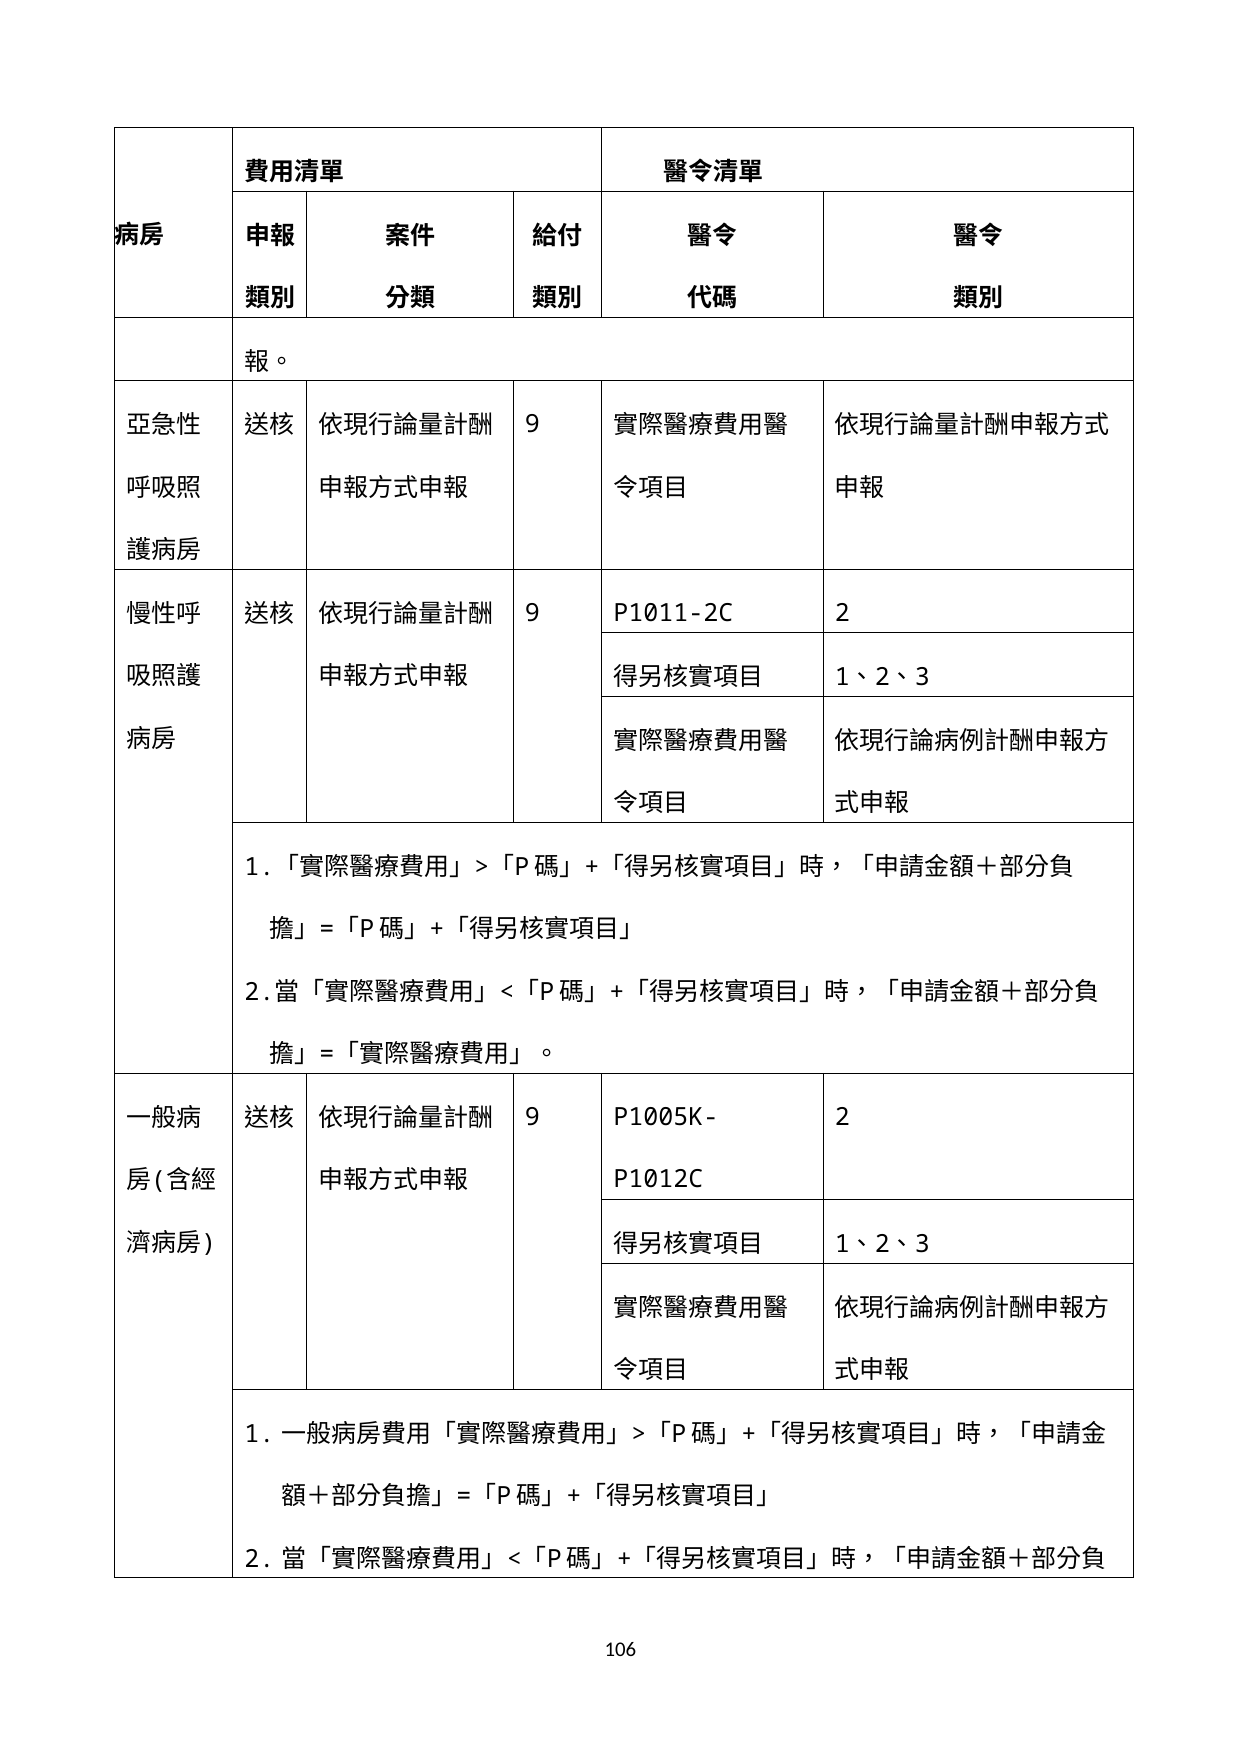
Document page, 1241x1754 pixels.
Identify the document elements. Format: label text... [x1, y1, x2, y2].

table_cell 申報類別 [233, 192, 306, 317]
table_cell 依現行論量計酬申報方式申報 [307, 570, 513, 822]
table_cell 9 [514, 570, 601, 822]
table_cell 醫令 代碼 [602, 192, 823, 317]
table_cell 1、2、3 [824, 1200, 1133, 1262]
table_cell 醫令 類別 [824, 192, 1133, 317]
table_header 醫令清單 [602, 128, 1133, 191]
table_cell 依現行論病例計酬申報方式申報 [824, 1264, 1133, 1388]
table_cell 9 [514, 381, 601, 569]
table_cell 案件 分類 [307, 192, 513, 317]
table_header 病房 [115, 128, 232, 317]
table_cell 1、2、3 [824, 633, 1133, 696]
table_cell 得另核實項目 [602, 633, 823, 696]
table_cell 依現行論病例計酬申報方式申報 [824, 697, 1133, 822]
table_cell 慢性呼吸照護病房 [115, 570, 232, 1073]
table_cell 給付類別 [514, 192, 601, 317]
table_cell 實際醫療費用醫令項目 [602, 1264, 823, 1388]
table_cell 送核 [233, 570, 306, 822]
table_cell 2 [824, 1074, 1133, 1199]
table_cell 送核 [233, 1074, 306, 1388]
table_cell 得另核實項目 [602, 1200, 823, 1262]
table_cell 送核 [233, 381, 306, 569]
table_cell 實際醫療費用醫令項目 [602, 381, 823, 569]
table_cell 報。 [233, 318, 1133, 380]
table_cell P1011-2C [602, 570, 823, 632]
table_cell 一般病房(含經濟病房) [115, 1074, 232, 1577]
table_cell 1.「實際醫療費用」>「P碼」+「得另核實項目」時，「申請金額＋部分負擔」=「P碼」+「得另核實項目」 2.當「實際醫療費用」<「P碼」+「得另核實項目」時，「申請金額＋部分負擔」=「實際醫療費用」。 [233, 823, 1133, 1073]
table_cell 實際醫療費用醫令項目 [602, 697, 823, 822]
table_cell 2 [824, 570, 1133, 632]
table_cell [115, 318, 232, 380]
table_cell 依現行論量計酬申報方式申報 [307, 1074, 513, 1388]
table_cell 依現行論量計酬申報方式申報 [824, 381, 1133, 569]
table_cell 9 [514, 1074, 601, 1388]
table_cell P1005K- P1012C [602, 1074, 823, 1199]
table_header 費用清單 [233, 128, 601, 191]
table_cell 亞急性呼吸照護病房 [115, 381, 232, 569]
table_cell 一般病房費用「實際醫療費用」>「P碼」+「得另核實項目」時，「申請金額＋部分負擔」=「P碼」+「得另核實項目」 當「實際醫療費用」<「P碼」+「得另核實項目」時，「申請金額＋部分負 [233, 1390, 1133, 1577]
table_cell 依現行論量計酬申報方式申報 [307, 381, 513, 569]
